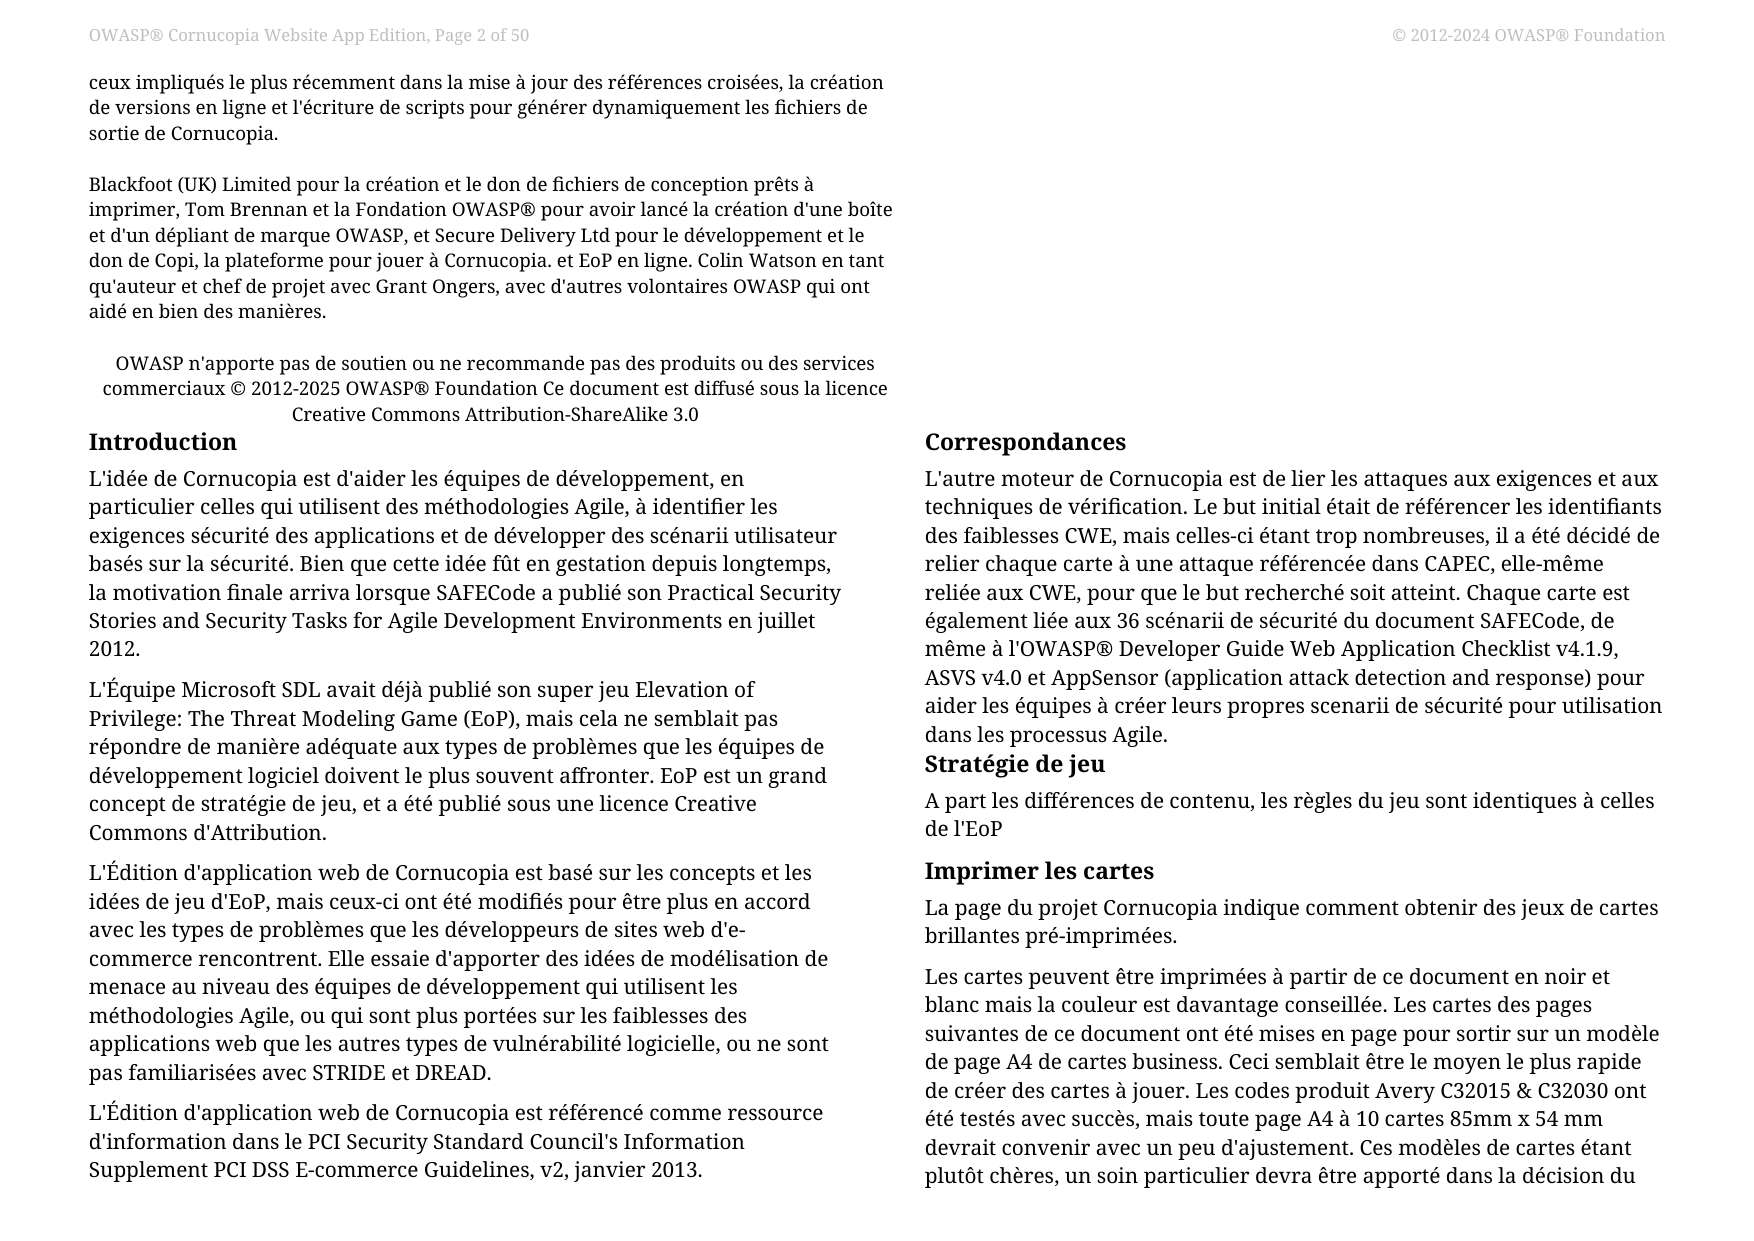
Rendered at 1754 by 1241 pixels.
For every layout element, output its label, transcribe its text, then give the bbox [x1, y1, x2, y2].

table_header ceux impliqués le plus récemment dans la mise à jour des références croisées, la création de versions en ligne et l'écriture de scripts pour générer dynamiquement les fichiers de sortie de Cornucopia. Blackfoot (UK) Limited pour la création et le don de fichiers de conception prêts à imprimer, Tom Brennan et la Fondation OWASP® pour avoir lancé la création d'une boîte et d'un dépliant de marque OWASP, et Secure Delivery Ltd pour le développement et le don de Copi, la plateforme pour jouer à Cornucopia. et EoP en ligne. Colin Watson en tant qu'auteur et chef de projet avec Grant Ongers, avec d'autres volontaires OWASP qui ont aidé en bien des manières. OWASP n'apporte pas de soutien ou ne recommande pas des produits ou des services commerciaux © 2012-2025 OWASP® Foundation Ce document est diffusé sous la licence Creative Commons Attribution-ShareAlike 3.0 [78, 69, 913, 426]
table_cell [856, 426, 913, 1196]
table_cell Correspondances L'autre moteur de Cornucopia est de lier les attaques aux exigences et aux techniques de vérification. Le but initial était de référencer les identifiants des faiblesses CWE, mais celles-ci étant trop nombreuses, il a été décidé de relier chaque carte à une attaque référencée dans CAPEC, elle-même reliée aux CWE, pour que le but recherché soit atteint. Chaque carte est également liée aux 36 scénarii de sécurité du document SAFECode, de même à l'OWASP® Developer Guide Web Application Checklist v4.1.9, ASVS v4.0 et AppSensor (application attack detection and response) pour aider les équipes à créer leurs propres scenarii de sécurité pour utilisation dans les processus Agile. Stratégie de jeu A part les différences de contenu, les règles du jeu sont identiques à celles de l'EoP Imprimer les cartes La page du projet Cornucopia indique comment obtenir des jeux de cartes brillantes pré-imprimées. Les cartes peuvent être imprimées à partir de ce document en noir et blanc mais la couleur est davantage conseillée. Les cartes des pages suivantes de ce document ont été mises en page pour sortir sur un modèle de page A4 de cartes business. Ceci semblait être le moyen le plus rapide de créer des cartes à jouer. Les codes produit Avery C32015 & C32030 ont été testés avec succès, mais toute page A4 à 10 cartes 85mm x 54 mm devrait convenir avec un peu d'ajustement. Ces modèles de cartes étant plutôt chères, un soin particulier devra être apporté dans la décision du [913, 426, 1677, 1196]
table_header [913, 69, 1677, 426]
table_cell Introduction L'idée de Cornucopia est d'aider les équipes de développement, en particulier celles qui utilisent des méthodologies Agile, à identifier les exigences sécurité des applications et de développer des scénarii utilisateur basés sur la sécurité. Bien que cette idée fût en gestation depuis longtemps, la motivation finale arriva lorsque SAFECode a publié son Practical Security Stories and Security Tasks for Agile Development Environments en juillet 2012. L'Équipe Microsoft SDL avait déjà publié son super jeu Elevation of Privilege: The Threat Modeling Game (EoP), mais cela ne semblait pas répondre de manière adéquate aux types de problèmes que les équipes de développement logiciel doivent le plus souvent affronter. EoP est un grand concept de stratégie de jeu, et a été publié sous une licence Creative Commons d'Attribution. L'Édition d'application web de Cornucopia est basé sur les concepts et les idées de jeu d'EoP, mais ceux-ci ont été modifiés pour être plus en accord avec les types de problèmes que les développeurs de sites web d'e-commerce rencontrent. Elle essaie d'apporter des idées de modélisation de menace au niveau des équipes de développement qui utilisent les méthodologies Agile, ou qui sont plus portées sur les faiblesses des applications web que les autres types de vulnérabilité logicielle, ou ne sont pas familiarisées avec STRIDE et DREAD. L'Édition d'application web de Cornucopia est référencé comme ressource d'information dans le PCI Security Standard Council's Information Supplement PCI DSS E-commerce Guidelines, v2, janvier 2013. [78, 426, 856, 1196]
